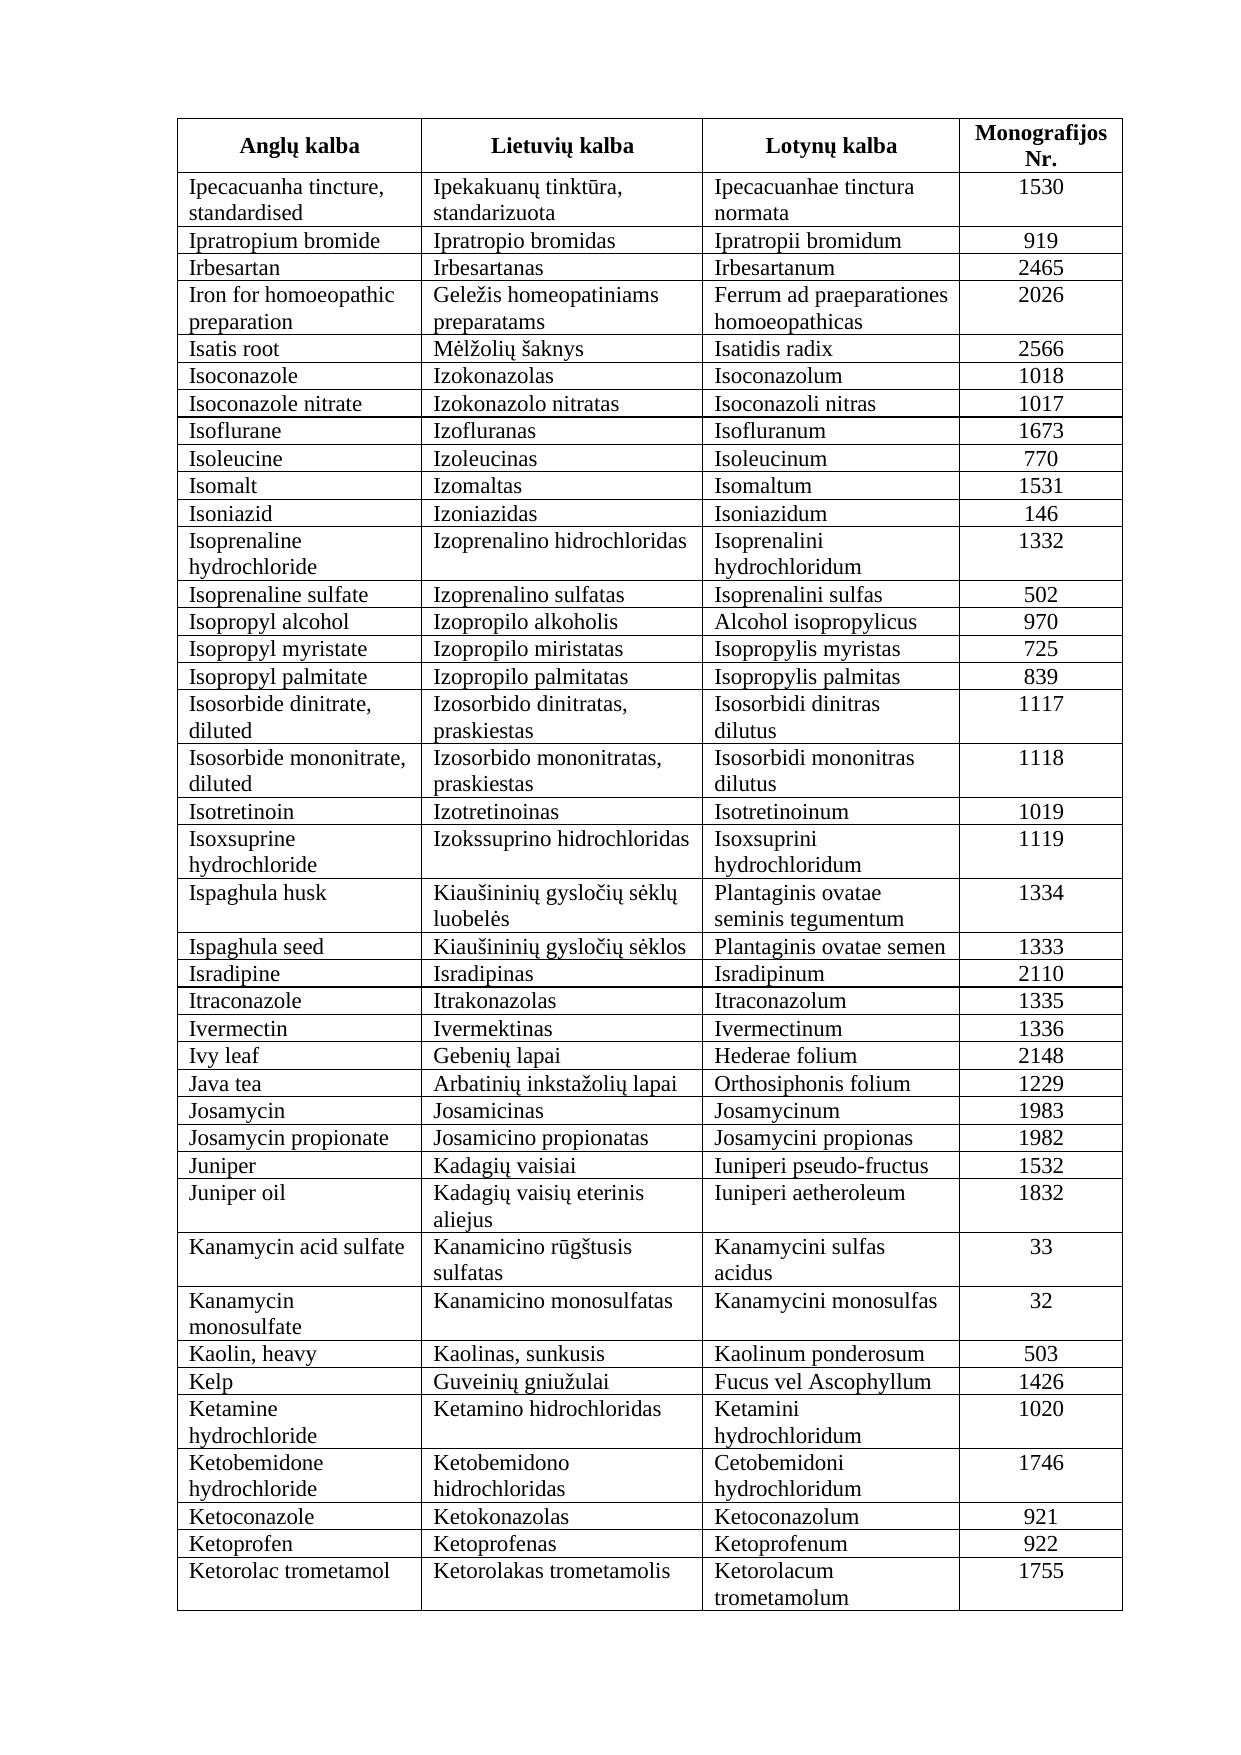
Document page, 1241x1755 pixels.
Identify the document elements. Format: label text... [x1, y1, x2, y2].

table_cell Izopropilo palmitatas [422, 663, 702, 689]
table_cell Isatis root [178, 335, 421, 362]
table_cell 2566 [960, 335, 1122, 362]
table_cell Isatidis radix [703, 335, 959, 362]
table_cell Isoconazole [178, 363, 421, 389]
table_cell Isopropylis palmitas [703, 663, 959, 689]
table_cell 1982 [960, 1125, 1122, 1151]
table_cell 1229 [960, 1070, 1122, 1096]
table_cell Mėlžolių šaknys [422, 335, 702, 362]
table_cell Iron for homoeopathic preparation [178, 281, 421, 334]
table_cell Kiaušininių gysločių sėklų luobelės [422, 879, 702, 932]
table_cell Isopropyl alcohol [178, 608, 421, 634]
table_cell Kanamycin acid sulfate [178, 1233, 421, 1286]
table_cell 2026 [960, 281, 1122, 334]
table_cell Ketamine hydrochloride [178, 1395, 421, 1448]
table_cell Cetobemidoni hydrochloridum [703, 1449, 959, 1502]
table_cell Ipekakuanų tinktūra, standarizuota [422, 173, 702, 226]
table_cell Ipratropii bromidum [703, 227, 959, 253]
table_cell Ispaghula seed [178, 933, 421, 959]
table_cell Isopropyl palmitate [178, 663, 421, 689]
table_cell Isoleucinum [703, 445, 959, 471]
table_cell Kaolin, heavy [178, 1341, 421, 1367]
table_cell Izoprenalino hidrochloridas [422, 527, 702, 580]
table_cell Kanamicino monosulfatas [422, 1287, 702, 1339]
table_cell 922 [960, 1530, 1122, 1557]
table_cell 503 [960, 1341, 1122, 1367]
table_cell Izosorbido dinitratas, praskiestas [422, 690, 702, 743]
table_cell Alcohol isopropylicus [703, 608, 959, 634]
table_cell Josamycin [178, 1097, 421, 1123]
table_cell Isomaltum [703, 472, 959, 498]
table_cell 725 [960, 636, 1122, 662]
table_cell Isopropylis myristas [703, 636, 959, 662]
table_cell Irbesartanas [422, 254, 702, 280]
table_cell Gebenių lapai [422, 1042, 702, 1069]
table_cell Geležis homeopatiniams preparatams [422, 281, 702, 334]
table_cell 1018 [960, 363, 1122, 389]
table_cell Isotretinoin [178, 798, 421, 824]
table_cell Isoleucine [178, 445, 421, 471]
table_cell Ivermektinas [422, 1015, 702, 1041]
table_cell Ketoprofenas [422, 1530, 702, 1557]
table_cell 2110 [960, 960, 1122, 986]
table_cell 1755 [960, 1558, 1122, 1610]
table_cell Isoprenalini sulfas [703, 581, 959, 607]
table_cell Izopropilo alkoholis [422, 608, 702, 634]
table_cell 921 [960, 1503, 1122, 1529]
table_cell Itraconazolum [703, 988, 959, 1014]
table_cell Josamycin propionate [178, 1125, 421, 1151]
table_header Anglų kalba [178, 119, 421, 172]
table_cell Ipratropium bromide [178, 227, 421, 253]
table_cell Isosorbide mononitrate, diluted [178, 744, 421, 797]
table_cell 502 [960, 581, 1122, 607]
table_cell Isosorbidi dinitras dilutus [703, 690, 959, 743]
table_cell Isoxsuprine hydrochloride [178, 825, 421, 878]
table_cell Izopropilo miristatas [422, 636, 702, 662]
table_cell 1333 [960, 933, 1122, 959]
table_cell Ketoprofen [178, 1530, 421, 1557]
table_cell 33 [960, 1233, 1122, 1286]
table_cell 1673 [960, 418, 1122, 444]
table_cell Isoniazidum [703, 500, 959, 526]
table_cell 919 [960, 227, 1122, 253]
table_cell 839 [960, 663, 1122, 689]
table_cell Izoleucinas [422, 445, 702, 471]
table_cell Ketobemidono hidrochloridas [422, 1449, 702, 1502]
table_cell Itraconazole [178, 988, 421, 1014]
table_cell Izokssuprino hidrochloridas [422, 825, 702, 878]
table_cell 1119 [960, 825, 1122, 878]
table_cell Ketokonazolas [422, 1503, 702, 1529]
table_cell Izokonazolas [422, 363, 702, 389]
table_cell Isoprenaline hydrochloride [178, 527, 421, 580]
table_cell Kaolinum ponderosum [703, 1341, 959, 1367]
table_header Monografijos Nr. [960, 119, 1122, 172]
table_cell Juniper [178, 1152, 421, 1178]
table_cell 1118 [960, 744, 1122, 797]
table_cell Isoconazole nitrate [178, 390, 421, 416]
table_cell Kanamicino rūgštusis sulfatas [422, 1233, 702, 1286]
table_cell 1746 [960, 1449, 1122, 1502]
table_cell Isradipinas [422, 960, 702, 986]
table_cell Izoprenalino sulfatas [422, 581, 702, 607]
table_cell Ivy leaf [178, 1042, 421, 1069]
table_cell Itrakonazolas [422, 988, 702, 1014]
table_cell 146 [960, 500, 1122, 526]
table_cell Juniper oil [178, 1179, 421, 1232]
table_cell Josamicinas [422, 1097, 702, 1123]
table_cell Ketoprofenum [703, 1530, 959, 1557]
table_cell Iuniperi aetheroleum [703, 1179, 959, 1232]
table_cell Ipecacuanha tincture, standardised [178, 173, 421, 226]
table_cell Isoprenalini hydrochloridum [703, 527, 959, 580]
table_cell 1832 [960, 1179, 1122, 1232]
table_cell Izofluranas [422, 418, 702, 444]
table_cell Ferrum ad praeparationes homoeopathicas [703, 281, 959, 334]
table_cell Izotretinoinas [422, 798, 702, 824]
table_cell Ketoconazole [178, 1503, 421, 1529]
table_cell 1334 [960, 879, 1122, 932]
table_cell Isoconazoli nitras [703, 390, 959, 416]
table_cell Ketamino hidrochloridas [422, 1395, 702, 1448]
table_cell 32 [960, 1287, 1122, 1339]
table_cell Isosorbide dinitrate, diluted [178, 690, 421, 743]
table_cell Isradipine [178, 960, 421, 986]
table_cell Ipecacuanhae tinctura normata [703, 173, 959, 226]
table_cell Ketamini hydrochloridum [703, 1395, 959, 1448]
table_cell Ivermectin [178, 1015, 421, 1041]
table_cell Plantaginis ovatae semen [703, 933, 959, 959]
table_cell Ketoconazolum [703, 1503, 959, 1529]
table_cell Isoflurane [178, 418, 421, 444]
table_cell Josamycinum [703, 1097, 959, 1123]
table_cell Ipratropio bromidas [422, 227, 702, 253]
table_cell Orthosiphonis folium [703, 1070, 959, 1096]
table_cell Kelp [178, 1368, 421, 1394]
table_cell 1017 [960, 390, 1122, 416]
table_cell Ispaghula husk [178, 879, 421, 932]
table_cell 1019 [960, 798, 1122, 824]
table_cell Kadagių vaisiai [422, 1152, 702, 1178]
table_cell Isoprenaline sulfate [178, 581, 421, 607]
table_cell Kiaušininių gysločių sėklos [422, 933, 702, 959]
table_cell Isosorbidi mononitras dilutus [703, 744, 959, 797]
table_cell 1117 [960, 690, 1122, 743]
table_cell Isofluranum [703, 418, 959, 444]
table_cell Ivermectinum [703, 1015, 959, 1041]
table_cell 1531 [960, 472, 1122, 498]
table_cell Isoxsuprini hydrochloridum [703, 825, 959, 878]
table_cell Ketorolac trometamol [178, 1558, 421, 1610]
table_cell 1336 [960, 1015, 1122, 1041]
table_cell Kadagių vaisių eterinis aliejus [422, 1179, 702, 1232]
table_cell Kanamycini sulfas acidus [703, 1233, 959, 1286]
table_cell Irbesartan [178, 254, 421, 280]
table_cell 1335 [960, 988, 1122, 1014]
table_cell Kanamycini monosulfas [703, 1287, 959, 1339]
table_cell Irbesartanum [703, 254, 959, 280]
table_cell Josamycini propionas [703, 1125, 959, 1151]
table_cell Guveinių gniužulai [422, 1368, 702, 1394]
table_cell Fucus vel Ascophyllum [703, 1368, 959, 1394]
table_cell Kanamycin monosulfate [178, 1287, 421, 1339]
table_cell Hederae folium [703, 1042, 959, 1069]
table_cell 1426 [960, 1368, 1122, 1394]
table_cell Izosorbido mononitratas, praskiestas [422, 744, 702, 797]
table_cell 770 [960, 445, 1122, 471]
table_cell Ketorolacum trometamolum [703, 1558, 959, 1610]
table_cell 1532 [960, 1152, 1122, 1178]
table_cell Isotretinoinum [703, 798, 959, 824]
table_cell Isradipinum [703, 960, 959, 986]
table_cell Kaolinas, sunkusis [422, 1341, 702, 1367]
table_cell Josamicino propionatas [422, 1125, 702, 1151]
table_cell 970 [960, 608, 1122, 634]
table_header Lietuvių kalba [422, 119, 702, 172]
table_cell Ketorolakas trometamolis [422, 1558, 702, 1610]
table_cell Arbatinių inkstažolių lapai [422, 1070, 702, 1096]
table_cell Izomaltas [422, 472, 702, 498]
table_cell Izokonazolo nitratas [422, 390, 702, 416]
table_cell Isoconazolum [703, 363, 959, 389]
table_cell Izoniazidas [422, 500, 702, 526]
table_cell Isomalt [178, 472, 421, 498]
table_cell 1332 [960, 527, 1122, 580]
table_cell Iuniperi pseudo-fructus [703, 1152, 959, 1178]
table_header Lotynų kalba [703, 119, 959, 172]
table_cell 1983 [960, 1097, 1122, 1123]
table_cell 2465 [960, 254, 1122, 280]
table_cell 2148 [960, 1042, 1122, 1069]
table_cell Ketobemidone hydrochloride [178, 1449, 421, 1502]
table_cell 1530 [960, 173, 1122, 226]
table_cell Isoniazid [178, 500, 421, 526]
table_cell Plantaginis ovatae seminis tegumentum [703, 879, 959, 932]
table_cell Java tea [178, 1070, 421, 1096]
table_cell 1020 [960, 1395, 1122, 1448]
table_cell Isopropyl myristate [178, 636, 421, 662]
